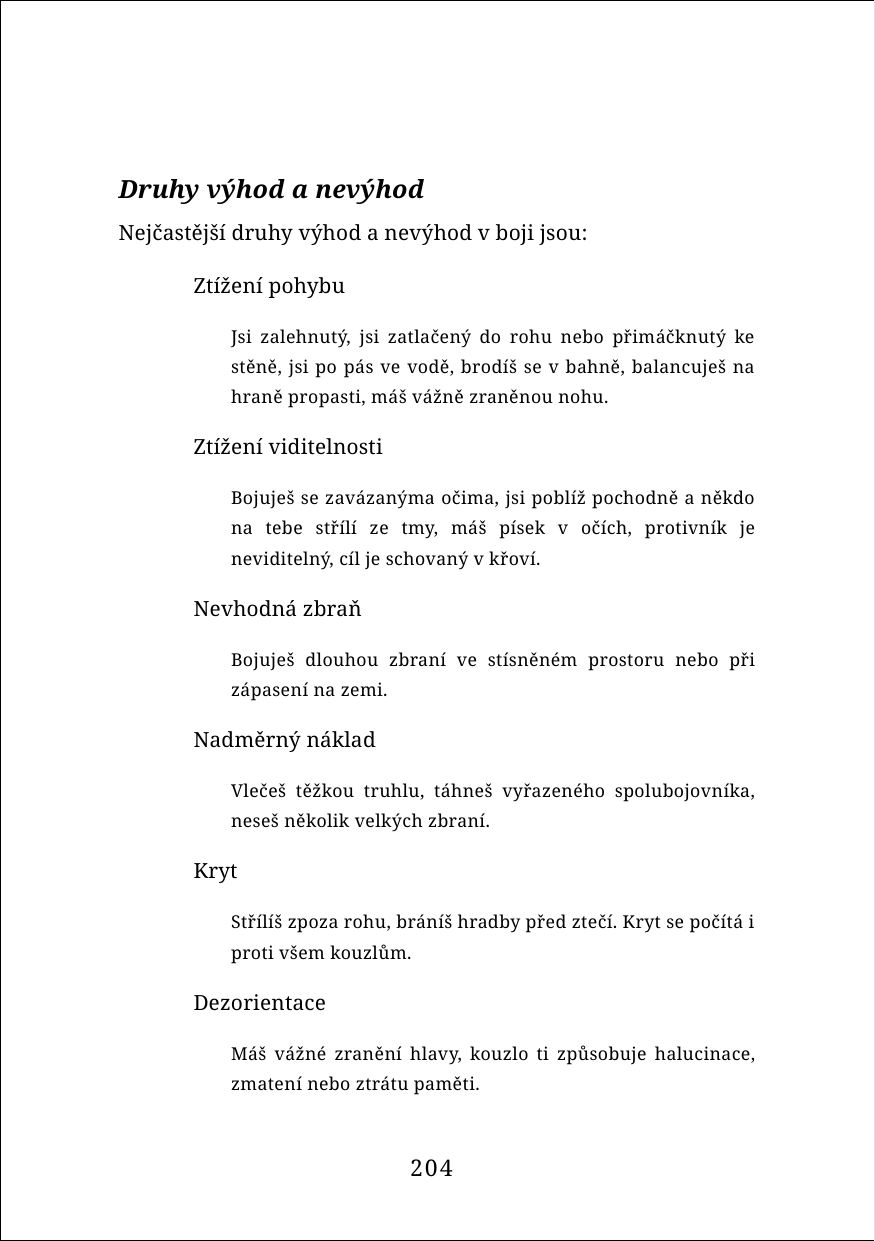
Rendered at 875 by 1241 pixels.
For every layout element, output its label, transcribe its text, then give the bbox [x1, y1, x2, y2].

list Bojuješ dlouhou zbraní ve stísněném prostoru nebo při zápasení na zemi. [193, 647, 756, 702]
list Ztížení viditelnosti [156, 432, 756, 461]
list Vlečeš těžkou truhlu, táhneš vyřazeného spolubojovníka, neseš několik velkých zbraní. [193, 778, 756, 833]
list Dezorientace [156, 988, 756, 1016]
list Nadměrný náklad [156, 725, 756, 754]
list Máš vážné zranění hlavy, kouzlo ti způsobuje halucinace, zmatení nebo ztrátu paměti. [193, 1041, 756, 1096]
list Ztížení pohybu [156, 271, 756, 299]
list Jsi zalehnutý, jsi zatlačený do rohu nebo přimáčknutý ke stěně, jsi po pás ve vodě, brodíš se v bahně, balancuješ na hraně propasti, máš vážně zraněnou nohu. [193, 324, 756, 409]
list Střílíš zpoza rohu, bráníš hradby před ztečí. Kryt se počítá i proti všem kouzlům. [193, 910, 756, 964]
text Nejčastější druhy výhod a nevýhod v boji jsou: [118, 218, 756, 246]
list Kryt [156, 857, 756, 885]
subtitle Druhy výhod a nevýhod [118, 172, 756, 206]
list Bojuješ se zavázanýma očima, jsi poblíž pochodně a někdo na tebe střílí ze tmy, máš písek v očích, protivník je neviditelný, cíl je schovaný v křoví. [193, 486, 756, 570]
list Nevhodná zbraň [156, 594, 756, 622]
